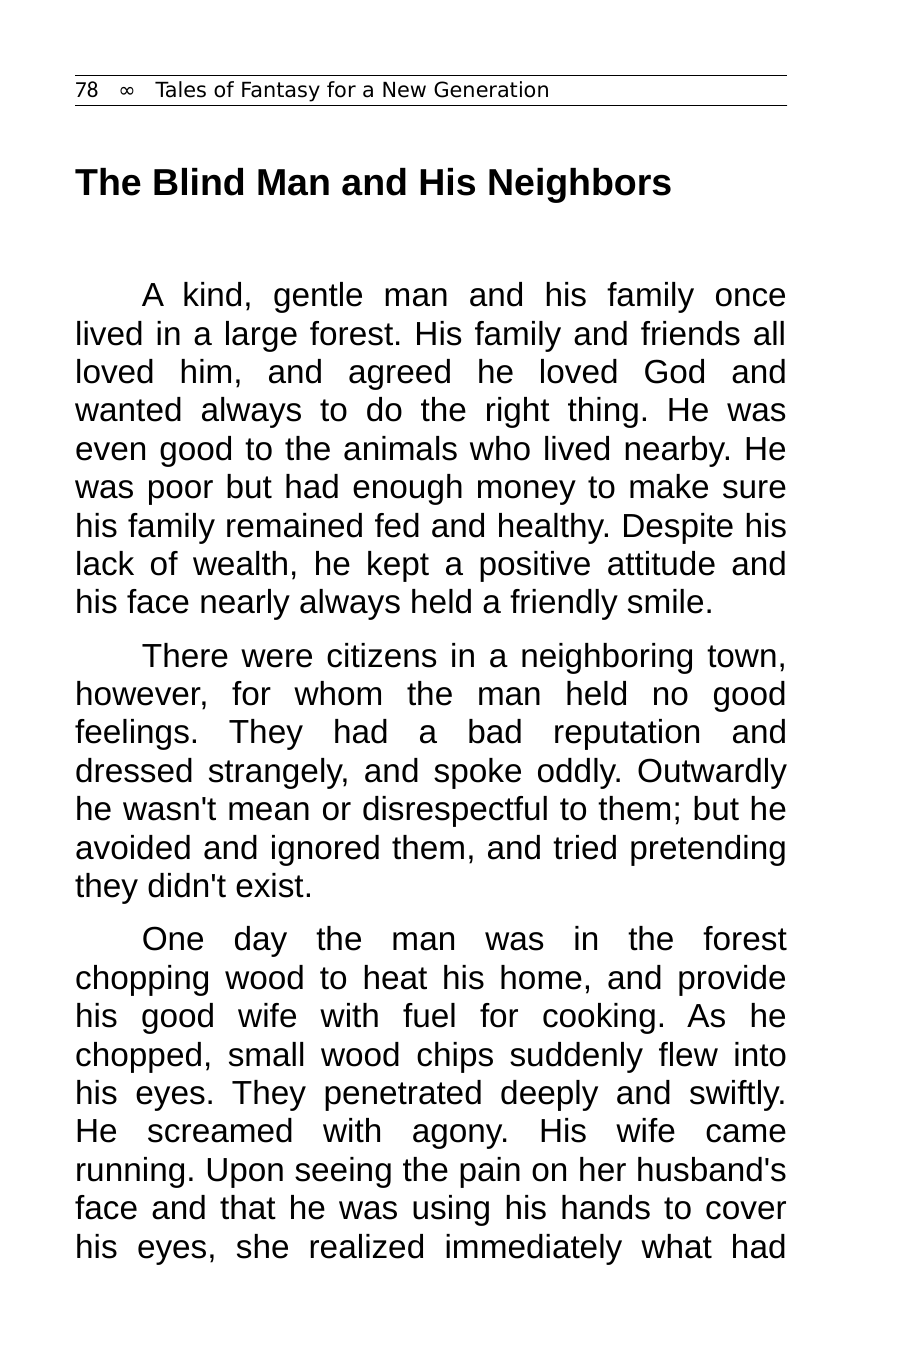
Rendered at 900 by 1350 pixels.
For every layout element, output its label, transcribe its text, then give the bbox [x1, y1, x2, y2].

subtitle The Blind Man and His Neighbors [75, 160, 787, 203]
text A kind, gentle man and his family once lived in a large forest. His family and friends all loved him, and agreed he loved God and wanted always to do the right thing. He was even good to the animals who lived nearby. He was poor but had enough money to make sure his family remained fed and healthy. Despite his lack of wealth, he kept a positive attitude and his face nearly always held a friendly smile. [75, 275, 787, 621]
text One day the man was in the forest chopping wood to heat his home, and provide his good wife with fuel for cooking. As he chopped, small wood chips suddenly flew into his eyes. They penetrated deeply and swiftly. He screamed with agony. His wife came running. Upon seeing the pain on her husband's face and that he was using his hands to cover his eyes, she realized immediately what had [75, 919, 787, 1265]
text There were citizens in a neighboring town, however, for whom the man held no good feelings. They had a bad reputation and dressed strangely, and spoke oddly. Outwardly he wasn't mean or disrespectful to them; but he avoided and ignored them, and tried pretending they didn't exist. [75, 636, 787, 905]
